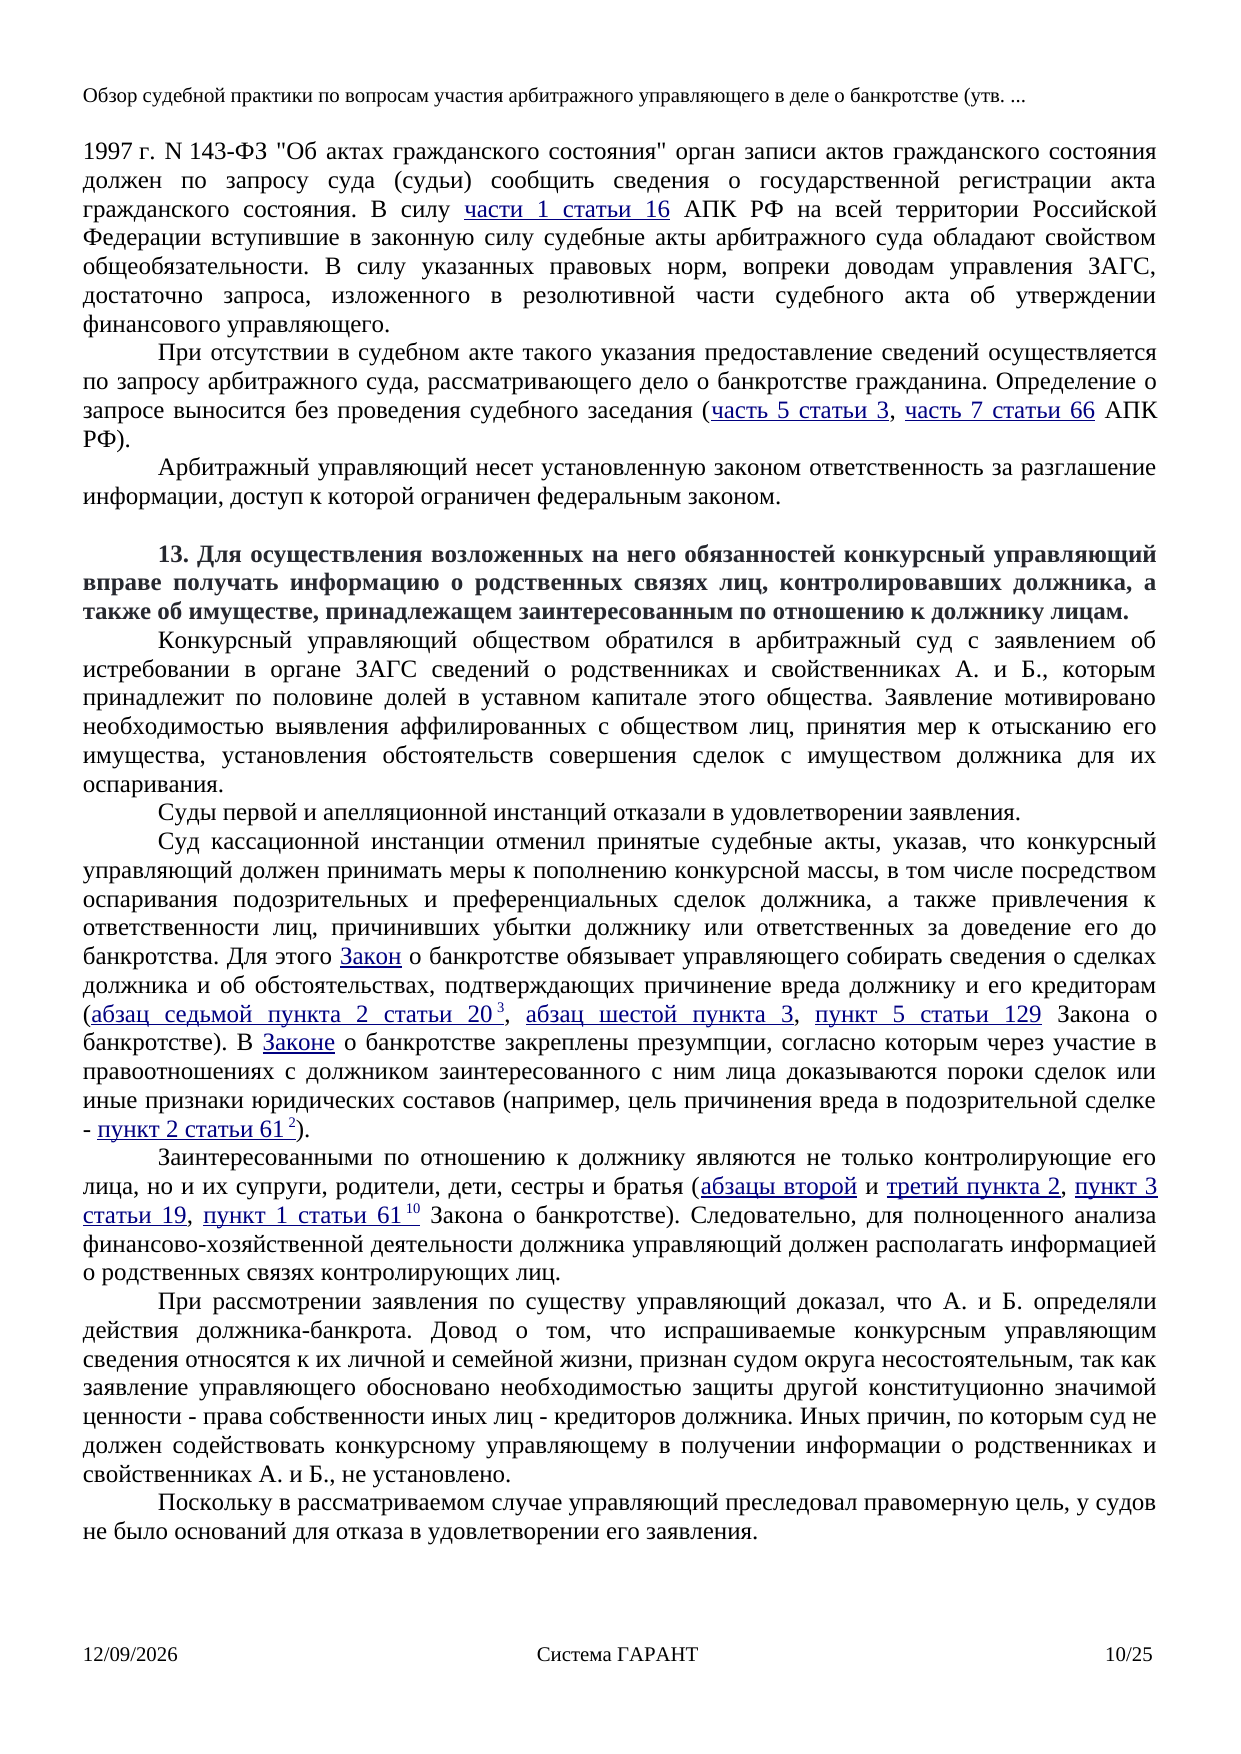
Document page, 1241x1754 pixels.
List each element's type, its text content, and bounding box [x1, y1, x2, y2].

text Поскольку в рассматриваемом случае управляющий преследовал правомерную цель, у судов не было оснований для отказа в удовлетворении его заявления. [83, 1487, 1157, 1545]
text Конкурсный управляющий обществом обратился в арбитражный суд с заявлением об истребовании в органе ЗАГС сведений о родственниках и свойственниках А. и Б., которым принадлежит по половине долей в уставном капитале этого общества. Заявление мотивировано необходимостью выявления аффилированных с обществом лиц, принятия мер к отысканию его имущества, установления обстоятельств совершения сделок с имуществом должника для их оспаривания. [83, 625, 1157, 797]
text Суд кассационной инстанции отменил принятые судебные акты, указав, что конкурсный управляющий должен принимать меры к пополнению конкурсной массы, в том числе посредством оспаривания подозрительных и преференциальных сделок должника, а также привлечения к ответственности лиц, причинивших убытки должнику или ответственных за доведение его до банкротства. Для этого Закон о банкротстве обязывает управляющего собирать сведения о сделках должника и об обстоятельствах, подтверждающих причинение вреда должнику и его кредиторам (абзац седьмой пункта 2 статьи 20 3, абзац шестой пункта 3, пункт 5 статьи 129 Закона о банкротстве). В Законе о банкротстве закреплены презумпции, согласно которым через участие в правоотношениях с должником заинтересованного с ним лица доказываются пороки сделок или иные признаки юридических составов (например, цель причинения вреда в подозрительной сделке - пункт 2 статьи 61 2). [83, 826, 1157, 1142]
text Суды первой и апелляционной инстанций отказали в удовлетворении заявления. [83, 797, 1157, 826]
text При отсутствии в судебном акте такого указания предоставление сведений осуществляется по запросу арбитражного суда, рассматривающего дело о банкротстве гражданина. Определение о запросе выносится без проведения судебного заседания (часть 5 статьи 3, часть 7 статьи 66 АПК РФ). [83, 337, 1157, 452]
text Арбитражный управляющий несет установленную законом ответственность за разглашение информации, доступ к которой ограничен федеральным законом. [83, 452, 1157, 510]
text 13. Для осуществления возложенных на него обязанностей конкурсный управляющий вправе получать информацию о родственных связях лиц, контролировавших должника, а также об имуществе, принадлежащем заинтересованным по отношению к должнику лицам. [83, 539, 1157, 625]
text Заинтересованными по отношению к должнику являются не только контролирующие его лица, но и их супруги, родители, дети, сестры и братья (абзацы второй и третий пункта 2, пункт 3 статьи 19, пункт 1 статьи 61 10 Закона о банкротстве). Следовательно, для полноценного анализа финансово-хозяйственной деятельности должника управляющий должен располагать информацией о родственных связях контролирующих лиц. [83, 1142, 1157, 1286]
text При рассмотрении заявления по существу управляющий доказал, что А. и Б. определяли действия должника-банкрота. Довод о том, что испрашиваемые конкурсным управляющим сведения относятся к их личной и семейной жизни, признан судом округа несостоятельным, так как заявление управляющего обосновано необходимостью защиты другой конституционно значимой ценности - права собственности иных лиц - кредиторов должника. Иных причин, по которым суд не должен содействовать конкурсному управляющему в получении информации о родственниках и свойственниках А. и Б., не установлено. [83, 1286, 1157, 1487]
text 1997 г. N 143-ФЗ "Об актах гражданского состояния" орган записи актов гражданского состояния должен по запросу суда (судьи) сообщить сведения о государственной регистрации акта гражданского состояния. В силу части 1 статьи 16 АПК РФ на всей территории Российской Федерации вступившие в законную силу судебные акты арбитражного суда обладают свойством общеобязательности. В силу указанных правовых норм, вопреки доводам управления ЗАГС, достаточно запроса, изложенного в резолютивной части судебного акта об утверждении финансового управляющего. [83, 136, 1157, 337]
